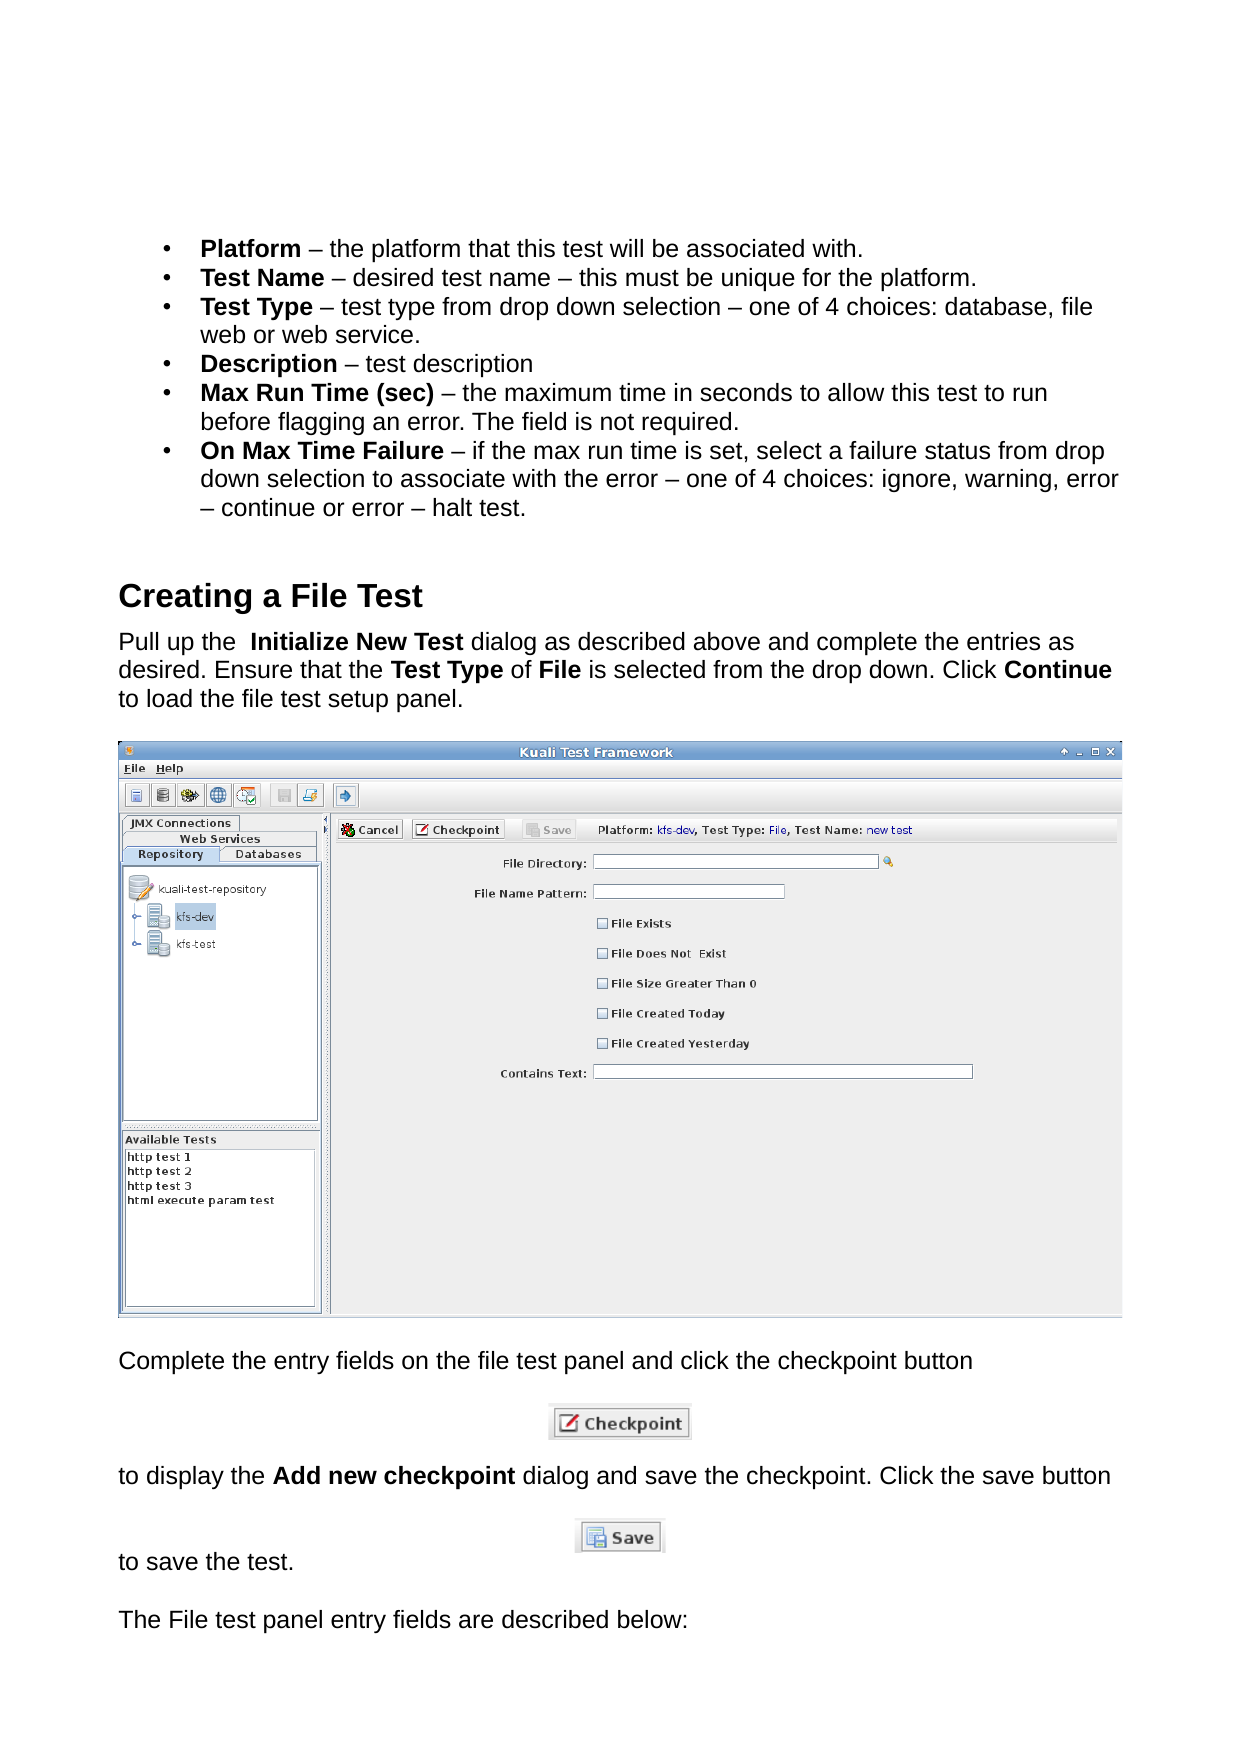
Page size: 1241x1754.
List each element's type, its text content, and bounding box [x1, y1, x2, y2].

text to save the test. [118, 1547, 1122, 1576]
picture [574, 1518, 666, 1553]
list Description – test description [163, 349, 1122, 378]
list Max Run Time (sec) – the maximum time in seconds to allow this test to run before flagging an error. The field is not required. [163, 378, 1122, 436]
picture [118, 741, 1123, 1318]
list Platform – the platform that this test will be associated with. [163, 234, 1122, 263]
list Test Name – desired test name – this must be unique for the platform. [163, 263, 1122, 292]
list On Max Time Failure – if the max run time is set, select a failure status from drop down selection to associate with the error – one of 4 choices: ignore, warning, error – continue or error – halt test. [163, 436, 1122, 522]
text The File test panel entry fields are described below: [118, 1605, 1122, 1633]
list Test Type – test type from drop down selection – one of 4 choices: database, file web or web service. [163, 292, 1122, 349]
subtitle Creating a File Test [118, 576, 1122, 614]
text to display the Add new checkpoint dialog and save the checkpoint. Click the save button [118, 1461, 1122, 1490]
picture [548, 1403, 692, 1440]
text Complete the entry fields on the file test panel and click the checkpoint button [118, 1346, 1122, 1375]
text Pull up the Initialize New Test dialog as described above and complete the entries as desired. Ensure that the Test Type of File is selected from the drop down. Click Continue to load the file test setup panel. [118, 627, 1122, 713]
